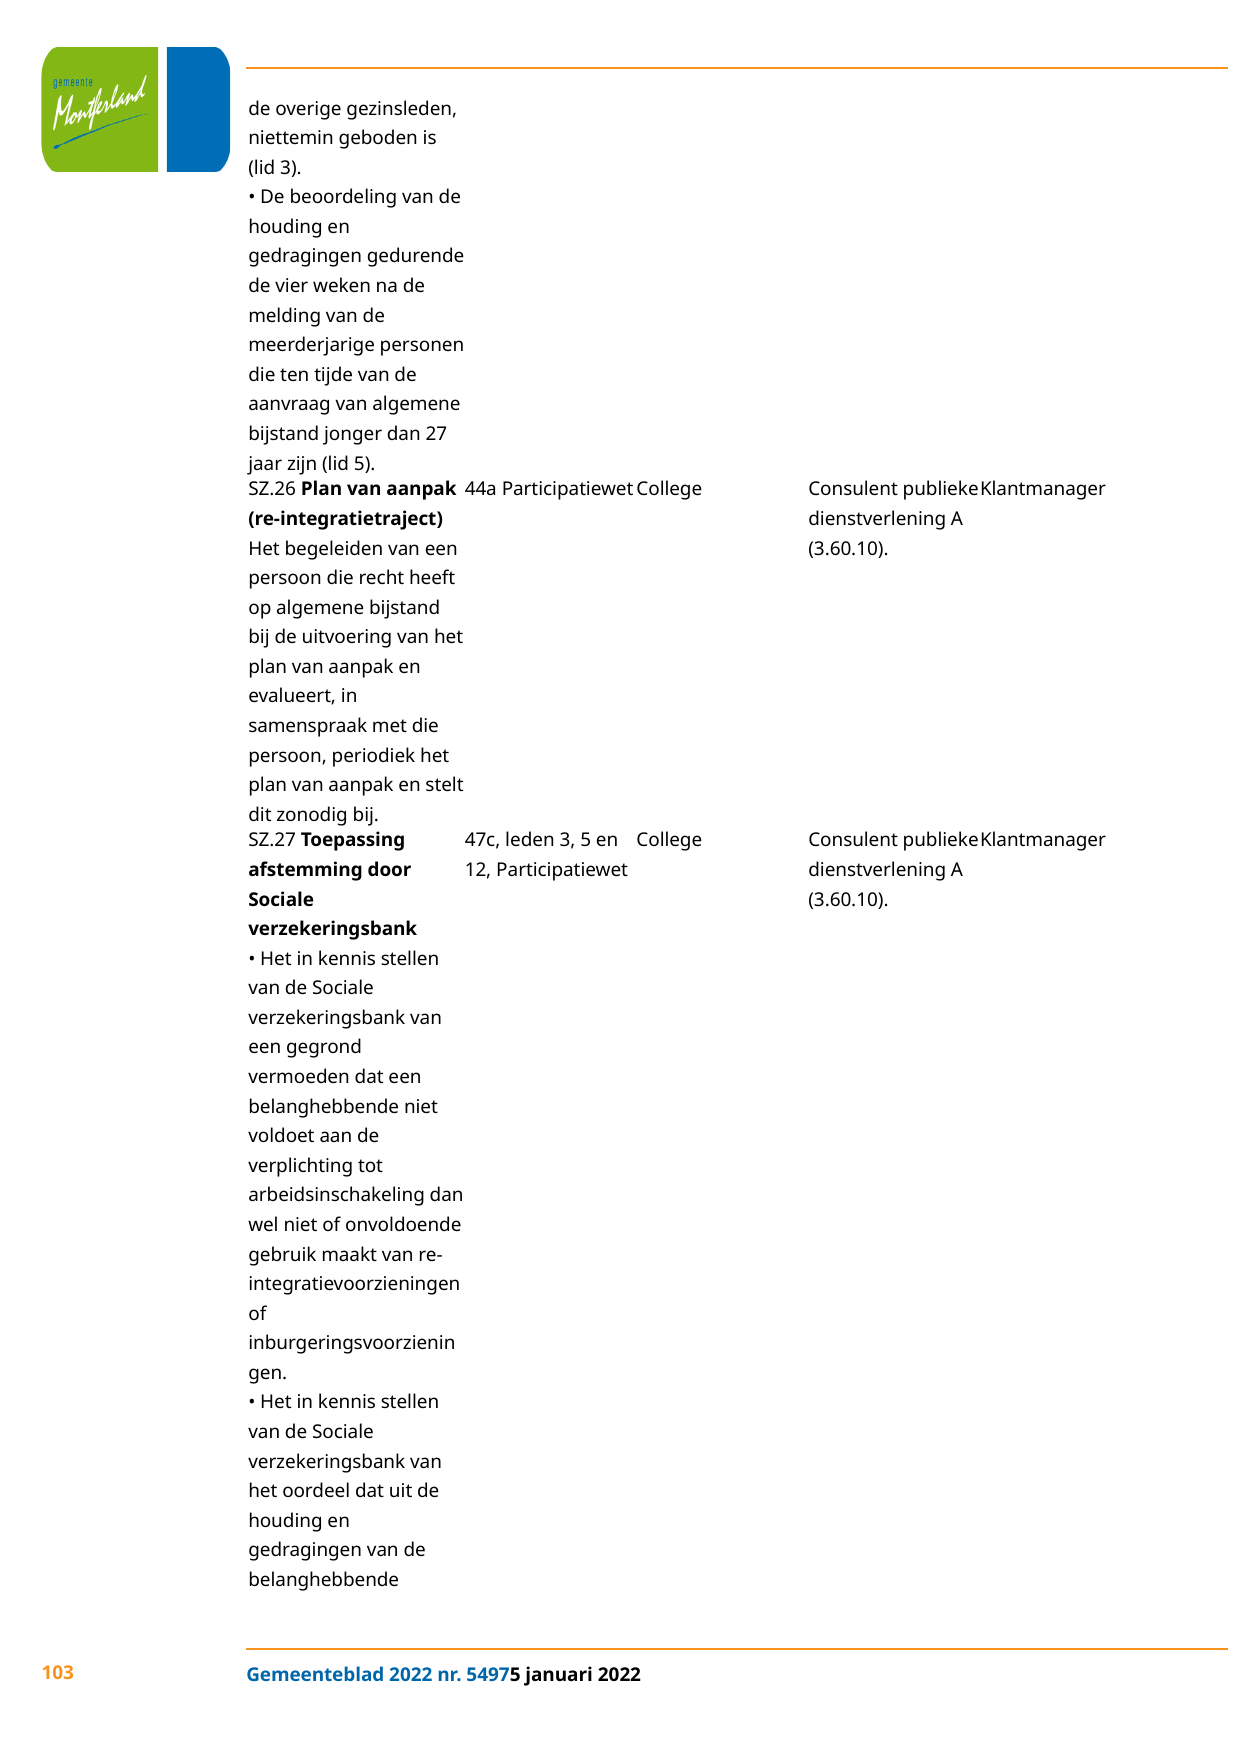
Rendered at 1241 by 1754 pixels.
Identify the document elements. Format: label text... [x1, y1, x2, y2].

table_cell [465, 95, 636, 476]
table_cell 47c, leden 3, 5 en 12, Participatiewet [465, 827, 636, 1592]
table_cell SZ.27 Toepassing afstemming door Sociale verzekeringsbank • Het in kennis stellen van de Sociale verzekeringsbank van een gegrond vermoeden dat een belanghebbende niet voldoet aan de verplichting tot arbeidsinschakeling dan wel niet of onvoldoende gebruik maakt van re-integratievoorzieningen of inburgeringsvoorzieningen. • Het in kennis stellen van de Sociale verzekeringsbank van het oordeel dat uit de houding en gedragingen van de belanghebbende [248, 827, 464, 1592]
table_cell [636, 95, 808, 476]
table_cell SZ.26 Plan van aanpak (re-integratietraject) Het begeleiden van een persoon die recht heeft op algemene bijstand bij de uitvoering van het plan van aanpak en evalueert, in samenspraak met die persoon, periodiek het plan van aanpak en stelt dit zonodig bij. [248, 476, 464, 827]
table_cell 44a Participatiewet [465, 476, 636, 827]
table_cell College [636, 827, 808, 1592]
table_cell College [636, 476, 808, 827]
table_cell [808, 95, 980, 476]
table_cell de overige gezinsleden, niettemin geboden is (lid 3). • De beoordeling van de houding en gedragingen gedurende de vier weken na de melding van de meerderjarige personen die ten tijde van de aanvraag van algemene bijstand jonger dan 27 jaar zijn (lid 5). [248, 95, 464, 476]
table_cell Klantmanager [980, 827, 1152, 1592]
table_cell Consulent publieke dienstverlening A (3.60.10). [808, 827, 980, 1592]
picture [41, 47, 231, 172]
table_cell [980, 95, 1152, 476]
table_cell Klantmanager [980, 476, 1152, 827]
table_cell Consulent publieke dienstverlening A (3.60.10). [808, 476, 980, 827]
